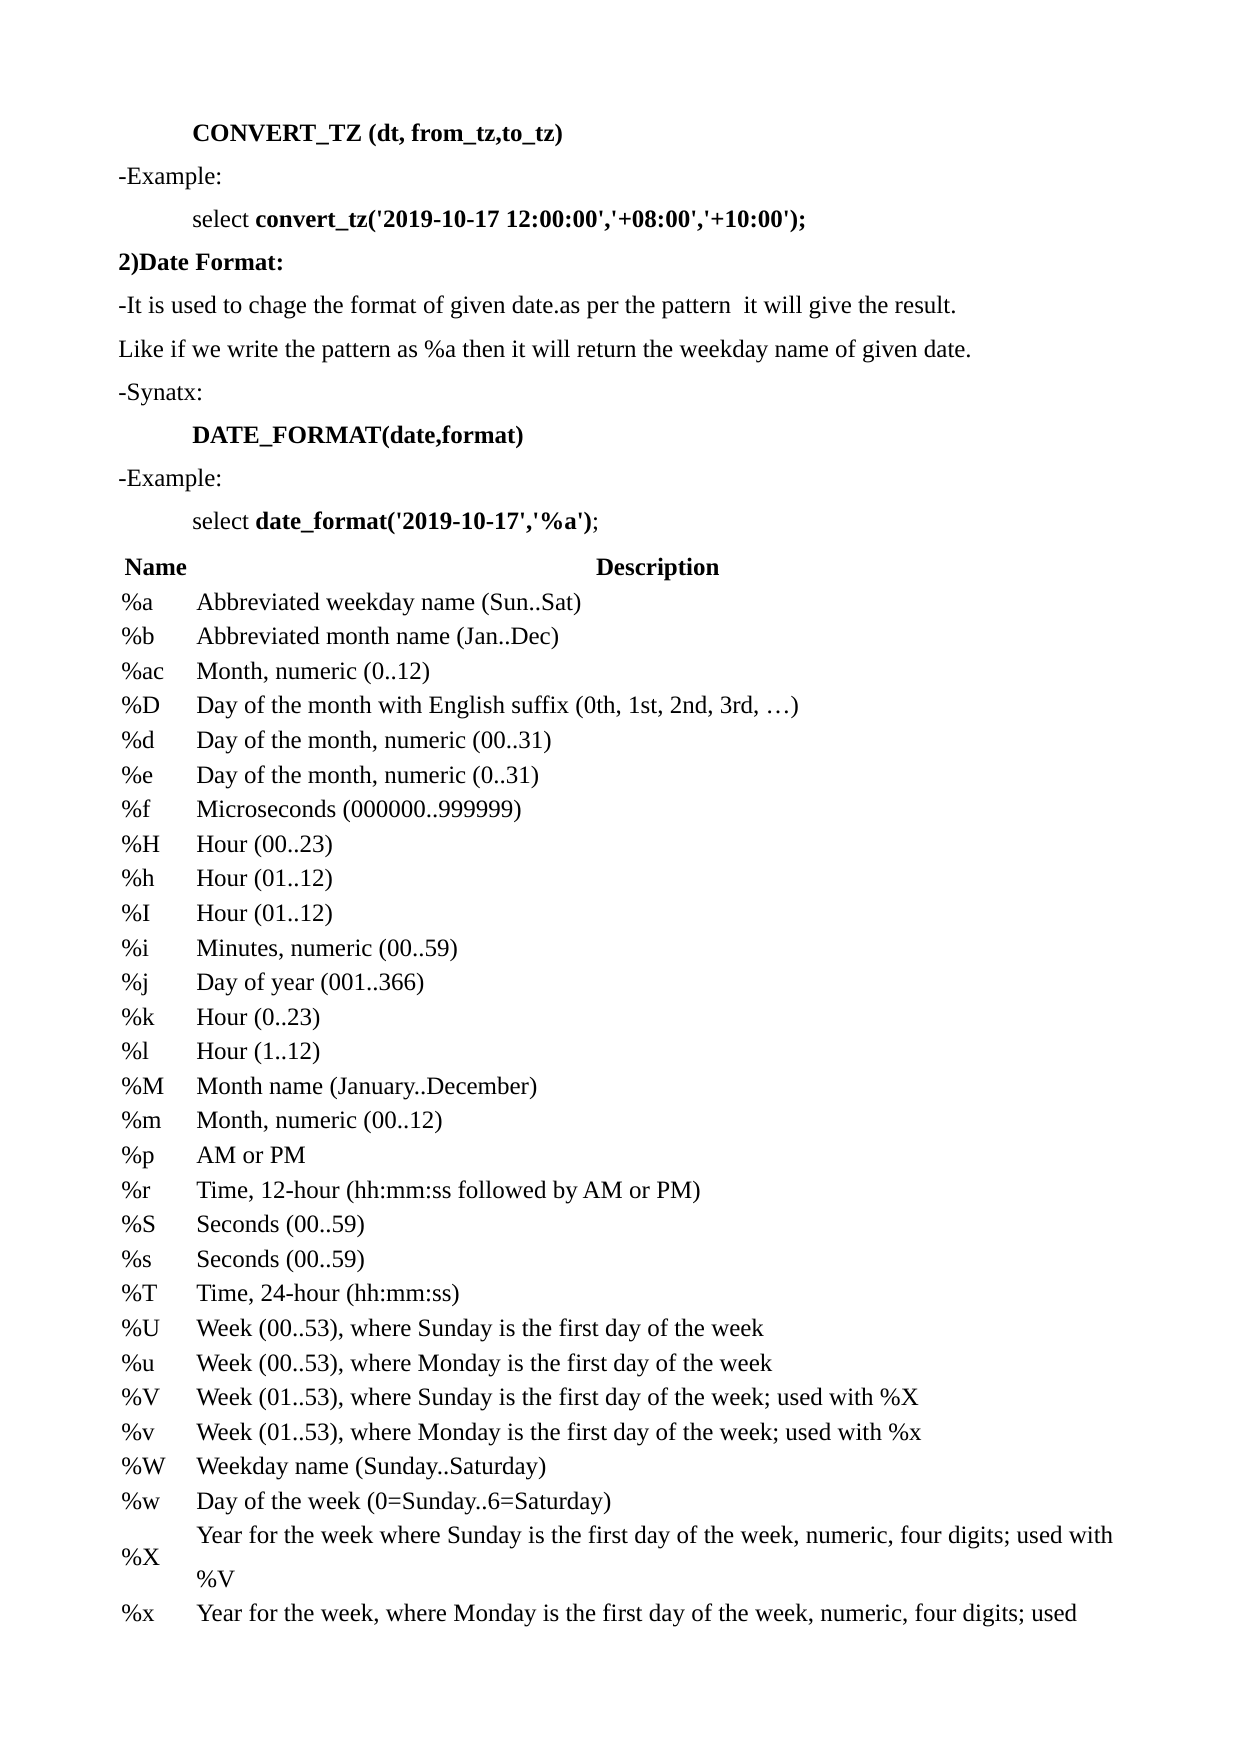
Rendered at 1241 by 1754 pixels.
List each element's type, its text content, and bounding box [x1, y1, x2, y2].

table_cell %l [118, 1034, 193, 1068]
text 2)Date Format: [118, 247, 1122, 276]
table_cell %u [118, 1345, 193, 1379]
table_cell Year for the week, where Monday is the first day of the week, numeric, four digits; used [193, 1595, 1122, 1630]
table_cell Month, numeric (0..12) [193, 653, 1122, 688]
table_cell Month name (January..December) [193, 1068, 1122, 1103]
text Like if we write the pattern as %a then it will return the weekday name of given date. -Synatx: [118, 334, 1122, 406]
text CONVERT_TZ (dt, from_tz,to_tz) [118, 118, 1122, 147]
table_cell Seconds (00..59) [193, 1241, 1122, 1276]
table_cell %H [118, 826, 193, 861]
table_cell Day of the month, numeric (0..31) [193, 757, 1122, 791]
table_cell Week (01..53), where Monday is the first day of the week; used with %x [193, 1414, 1122, 1448]
text DATE_FORMAT(date,format) [118, 420, 1122, 449]
table_cell Microseconds (000000..999999) [193, 791, 1122, 826]
table_cell Day of the week (0=Sunday..6=Saturday) [193, 1483, 1122, 1518]
table_cell %j [118, 964, 193, 999]
table_cell %m [118, 1103, 193, 1137]
table_cell %i [118, 930, 193, 964]
table_cell %p [118, 1137, 193, 1172]
table_cell %W [118, 1449, 193, 1483]
table_cell %f [118, 791, 193, 826]
table_cell Seconds (00..59) [193, 1206, 1122, 1241]
text -Example: [118, 463, 1122, 492]
table_cell %s [118, 1241, 193, 1276]
table_cell Week (01..53), where Sunday is the first day of the week; used with %X [193, 1379, 1122, 1414]
table_cell Day of the month with English suffix (0th, 1st, 2nd, 3rd, …) [193, 688, 1122, 722]
table_cell Year for the week where Sunday is the first day of the week, numeric, four digits; used with %V [193, 1518, 1122, 1595]
table_cell %d [118, 722, 193, 757]
table_cell %M [118, 1068, 193, 1103]
table_cell %b [118, 619, 193, 653]
table_header Description [193, 549, 1122, 584]
table_cell %I [118, 895, 193, 930]
table_cell %h [118, 861, 193, 895]
table_cell Minutes, numeric (00..59) [193, 930, 1122, 964]
table_cell Time, 12-hour (hh:mm:ss followed by AM or PM) [193, 1172, 1122, 1206]
table_cell Day of the month, numeric (00..31) [193, 722, 1122, 757]
table_cell Hour (00..23) [193, 826, 1122, 861]
table_cell %U [118, 1310, 193, 1345]
table_cell %w [118, 1483, 193, 1518]
table_cell Month, numeric (00..12) [193, 1103, 1122, 1137]
table_cell Hour (0..23) [193, 999, 1122, 1033]
text select date_format('2019-10-17','%a'); [118, 506, 1122, 535]
text select convert_tz('2019-10-17 12:00:00','+08:00','+10:00'); [118, 204, 1122, 233]
table_cell %v [118, 1414, 193, 1448]
text -It is used to chage the format of given date.as per the pattern it will give the result. [118, 291, 1122, 319]
text -Example: [118, 161, 1122, 190]
table_cell %k [118, 999, 193, 1033]
table_cell Hour (01..12) [193, 861, 1122, 895]
table_cell %D [118, 688, 193, 722]
table_cell Weekday name (Sunday..Saturday) [193, 1449, 1122, 1483]
table_cell Day of year (001..366) [193, 964, 1122, 999]
table_cell Hour (01..12) [193, 895, 1122, 930]
table_cell Week (00..53), where Sunday is the first day of the week [193, 1310, 1122, 1345]
table_cell %V [118, 1379, 193, 1414]
table_cell AM or PM [193, 1137, 1122, 1172]
table_cell %r [118, 1172, 193, 1206]
table_cell %X [118, 1518, 193, 1595]
table_cell Week (00..53), where Monday is the first day of the week [193, 1345, 1122, 1379]
table_cell %x [118, 1595, 193, 1630]
table_cell %e [118, 757, 193, 791]
table_cell %T [118, 1276, 193, 1310]
table_cell %S [118, 1206, 193, 1241]
table_cell Hour (1..12) [193, 1034, 1122, 1068]
table_cell Abbreviated month name (Jan..Dec) [193, 619, 1122, 653]
table_header Name [118, 549, 193, 584]
table_cell Abbreviated weekday name (Sun..Sat) [193, 584, 1122, 618]
table_cell %ac [118, 653, 193, 688]
table_cell %a [118, 584, 193, 618]
table_cell Time, 24-hour (hh:mm:ss) [193, 1276, 1122, 1310]
